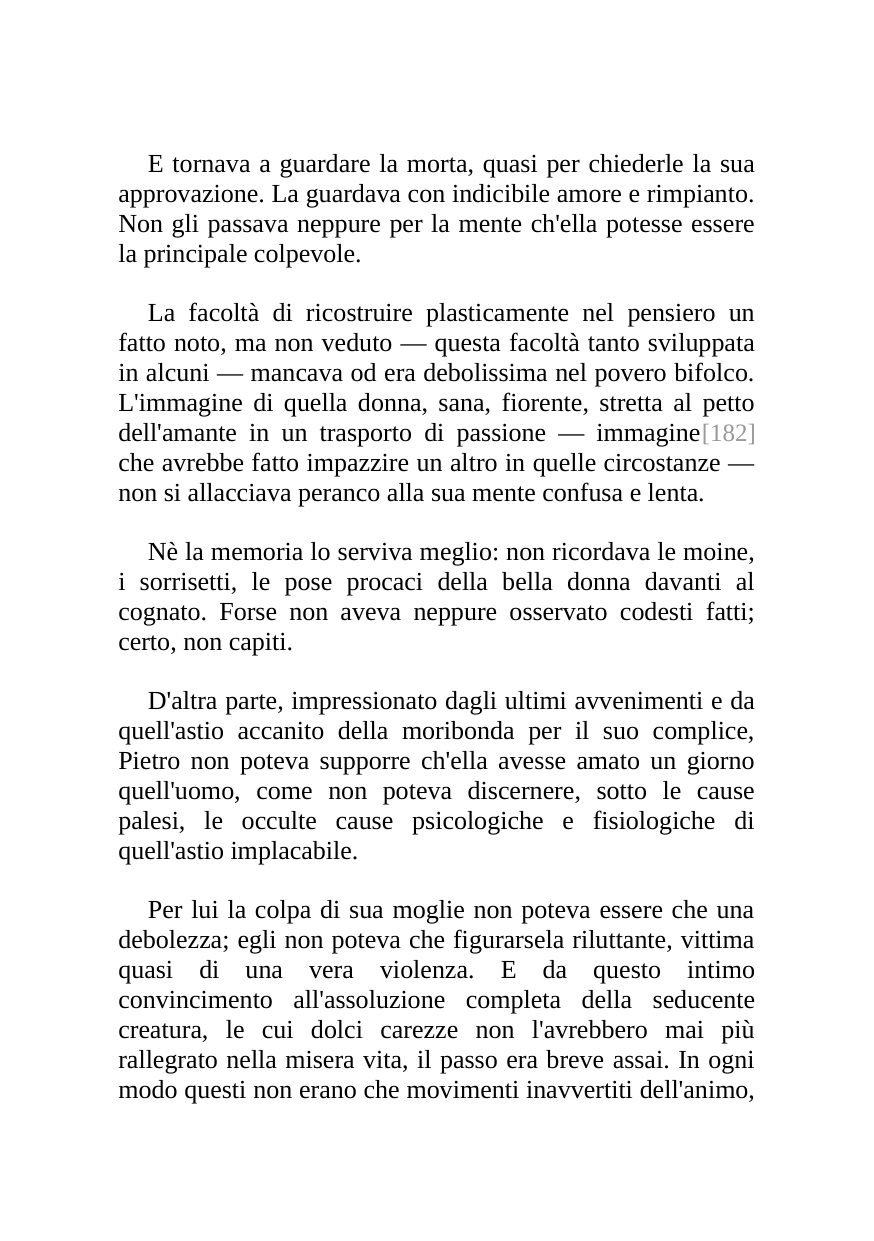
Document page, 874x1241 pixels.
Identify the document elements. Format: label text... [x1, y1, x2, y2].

text Per lui la colpa di sua moglie non poteva essere che una debolezza; egli non poteva che figurarsela riluttante, vittima quasi di una vera violenza. E da questo intimo convincimento all'assoluzione completa della seducente creatura, le cui dolci carezze non l'avrebbero mai più rallegrato nella misera vita, il passo era breve assai. In ogni modo questi non erano che movimenti inavvertiti dell'animo, [118, 894, 756, 1104]
text E tornava a guardare la morta, quasi per chiederle la sua approvazione. La guardava con indicibile amore e rimpianto. Non gli passava neppure per la mente ch'ella potesse essere la principale colpevole. [118, 148, 756, 268]
text La facoltà di ricostruire plasticamente nel pensiero un fatto noto, ma non veduto — questa facoltà tanto sviluppata in alcuni — mancava od era debolissima nel povero bifolco. L'immagine di quella donna, sana, fiorente, stretta al petto dell'amante in un trasporto di passione — immagine[182] che avrebbe fatto impazzire un altro in quelle circostanze — non si allacciava peranco alla sua mente confusa e lenta. [118, 297, 756, 507]
text D'altra parte, impressionato dagli ultimi avvenimenti e da quell'astio accanito della moribonda per il suo complice, Pietro non poteva supporre ch'ella avesse amato un giorno quell'uomo, come non poteva discernere, sotto le cause palesi, le occulte cause psicologiche e fisiologiche di quell'astio implacabile. [118, 685, 756, 865]
text Nè la memoria lo serviva meglio: non ricordava le moine, i sorrisetti, le pose procaci della bella donna davanti al cognato. Forse non aveva neppure osservato codesti fatti; certo, non capiti. [118, 536, 756, 656]
